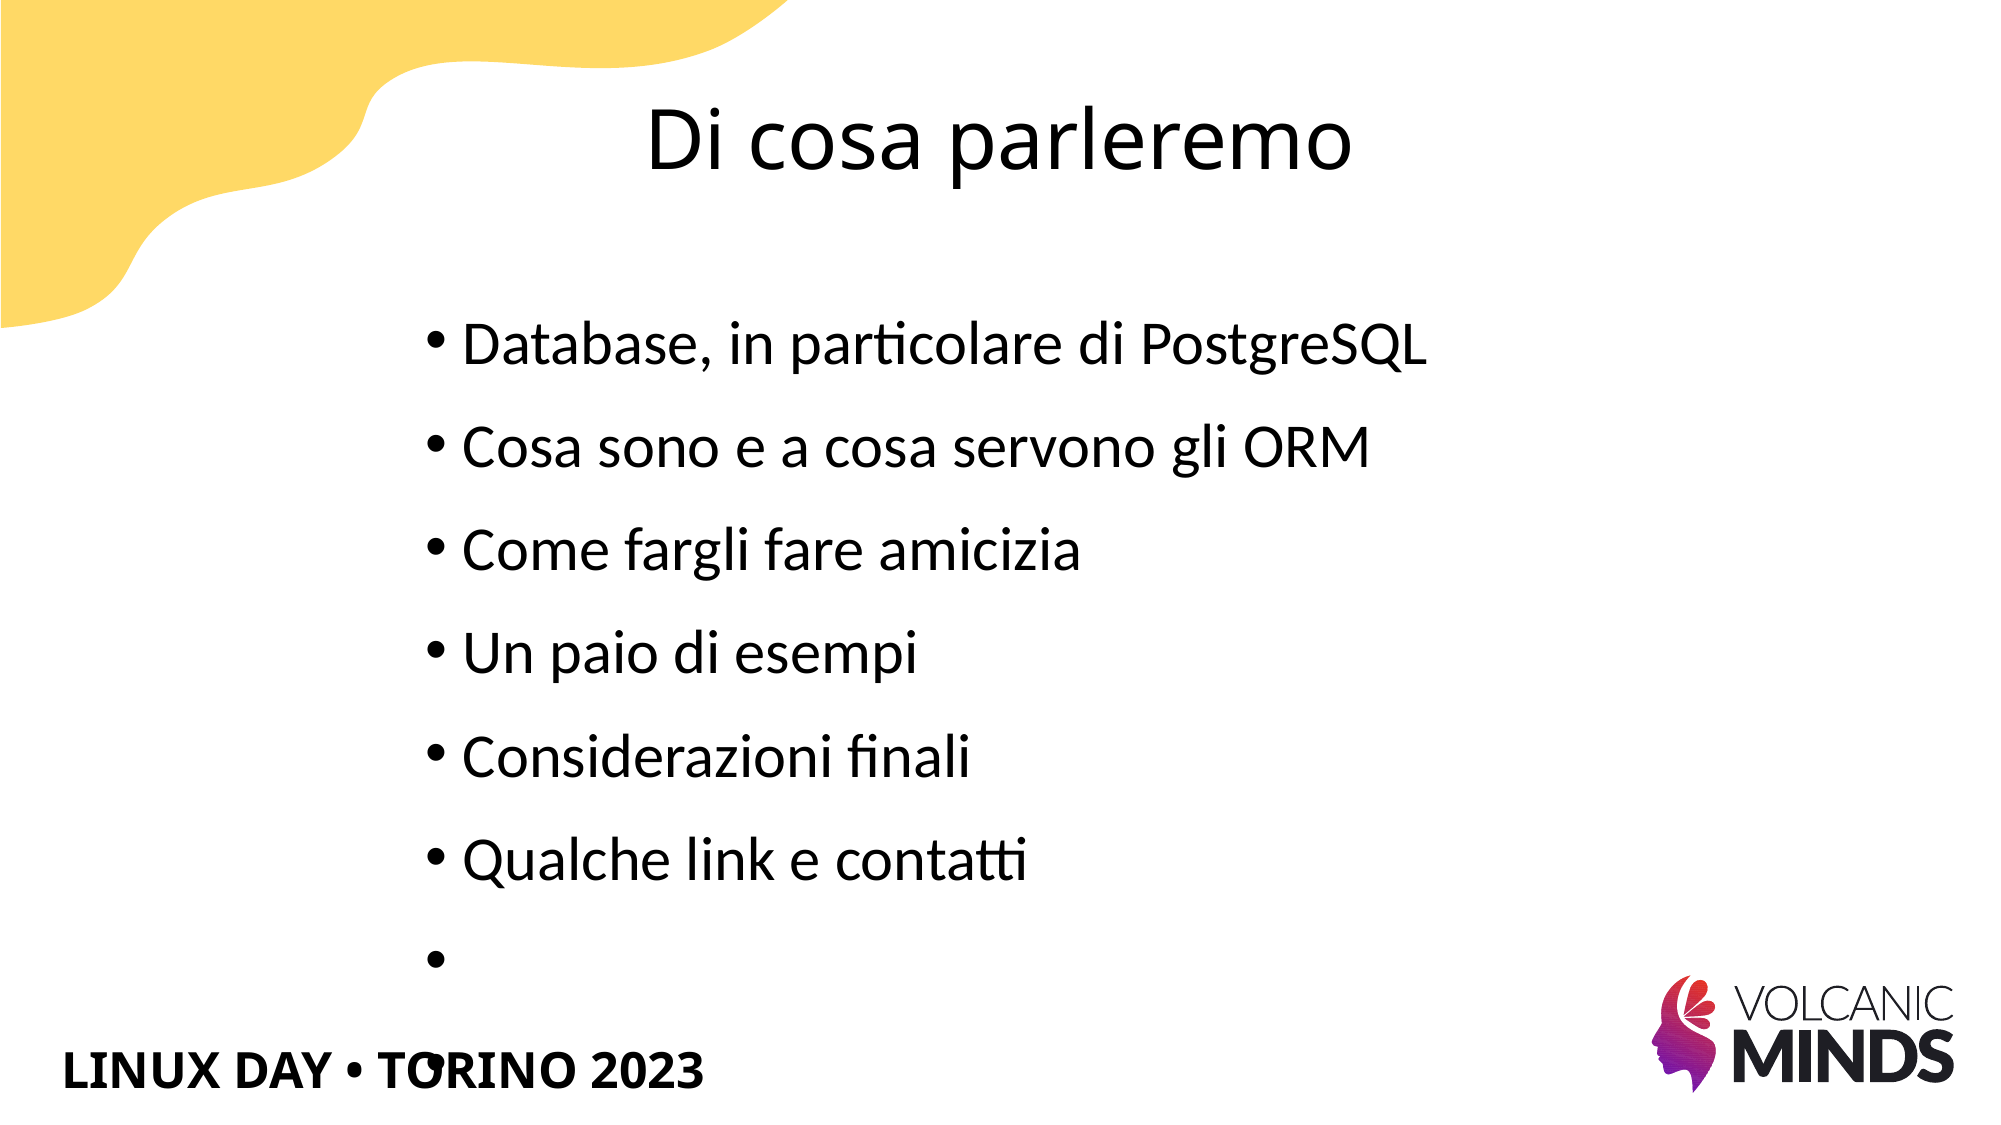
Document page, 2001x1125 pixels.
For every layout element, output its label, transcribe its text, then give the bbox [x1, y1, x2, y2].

title Di cosa parleremo [137, 34, 1863, 252]
picture [0, 0, 906, 631]
text_box LINUX DAY • TORINO 2023 [46, 961, 1547, 1107]
picture [1651, 975, 1955, 1093]
list Database, in particolare di PostgreSQL Cosa sono e a cosa servono gli ORM Come fargli fare amicizia Un paio di esempi Considerazioni finali Qualche link e contatti [410, 286, 1588, 903]
